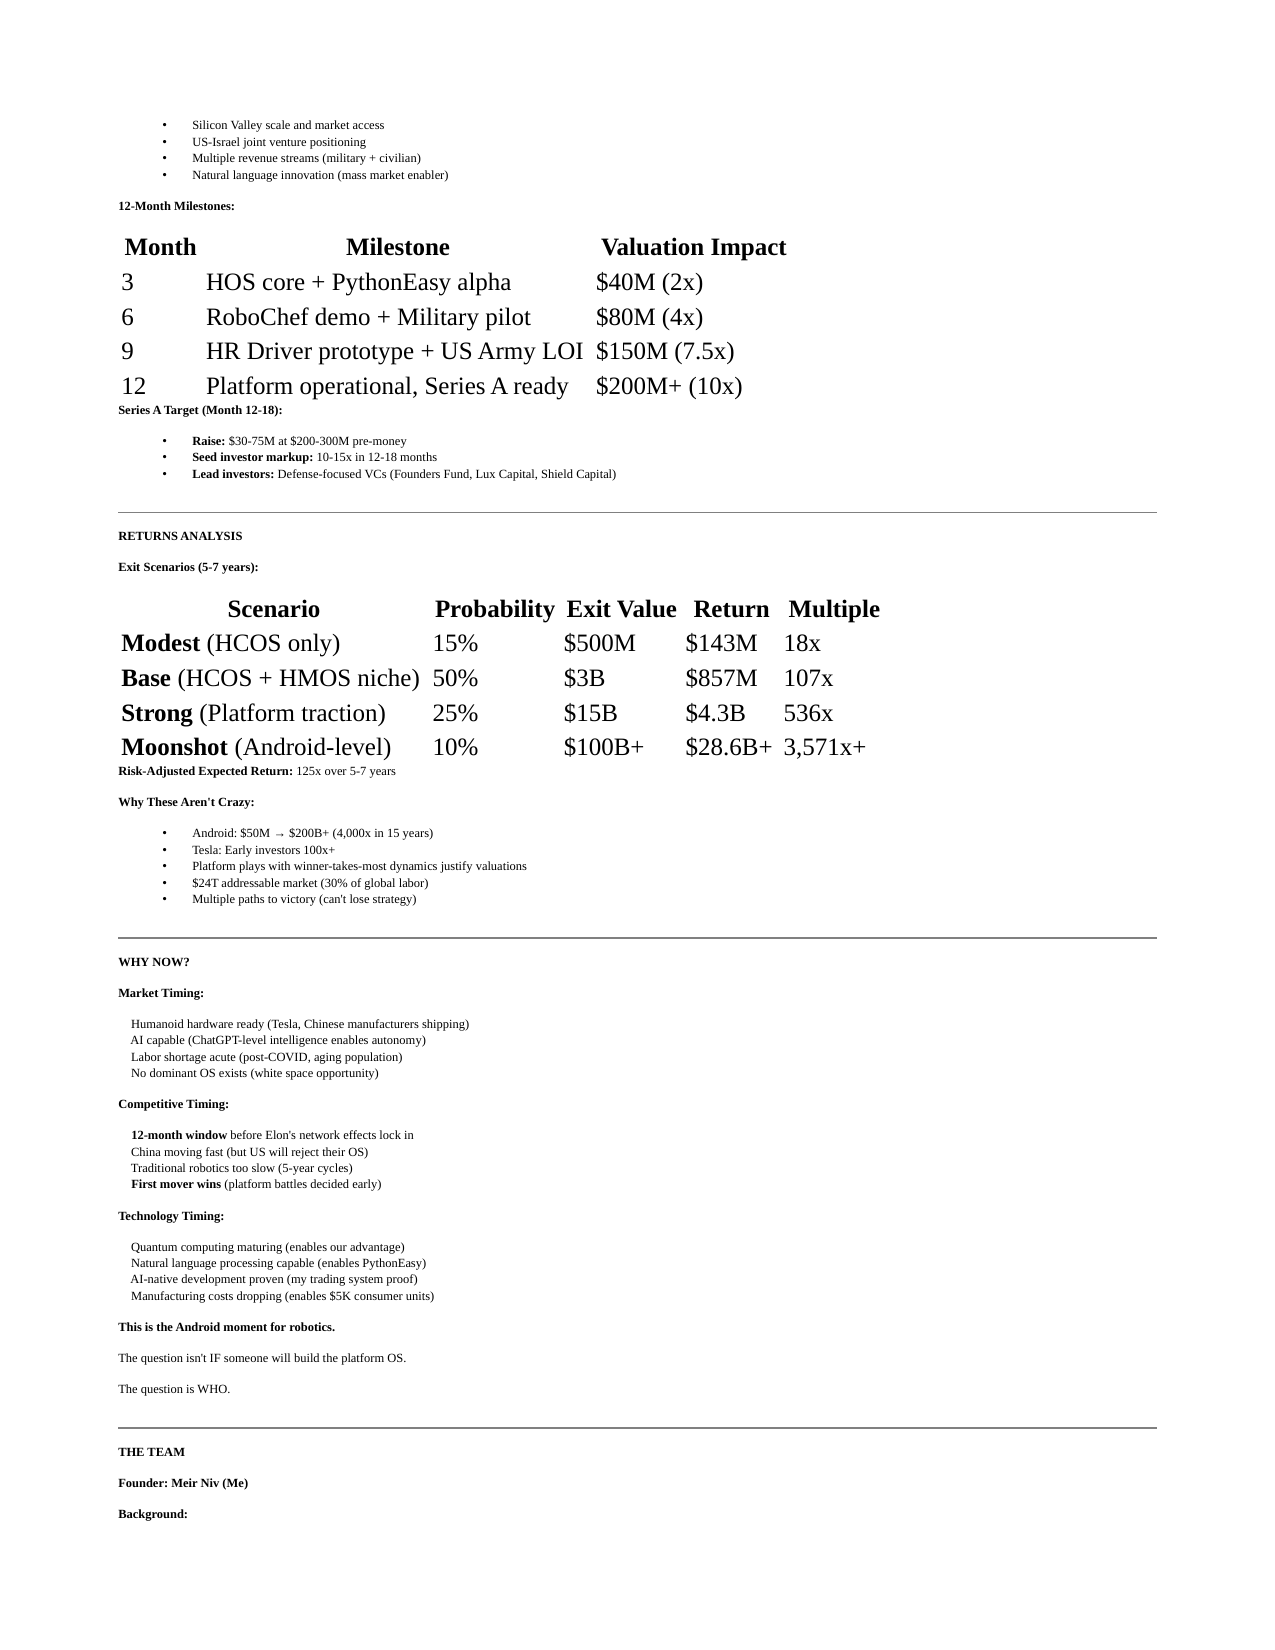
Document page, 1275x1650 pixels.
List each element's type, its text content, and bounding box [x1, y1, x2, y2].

list Seed investor markup: 10-15x in 12-18 months [162, 450, 1157, 464]
table_cell $3B [561, 660, 682, 695]
text This is the Android moment for robotics. [118, 1320, 1157, 1334]
list Multiple paths to victory (can't lose strategy) [162, 892, 1157, 906]
list Raise: $30-75M at $200-300M pre-money [162, 433, 1157, 448]
text ✅ Quantum computing maturing (enables our advantage) ✅ Natural language processing capable (enables PythonEasy) ✅ AI-native development proven (my trading system proof) ✅ Manufacturing costs dropping (enables $5K consumer units) [118, 1239, 1157, 1303]
table_cell 15% [429, 626, 561, 660]
subtitle RETURNS ANALYSIS [118, 529, 1157, 543]
table_cell 25% [429, 695, 561, 729]
table_cell Strong (Platform traction) [118, 695, 429, 729]
table_cell 6 [118, 299, 203, 333]
table_cell HR Driver prototype + US Army LOI [203, 333, 593, 368]
table_cell 3,571x+ [780, 729, 888, 764]
table_header Milestone [203, 230, 593, 264]
subtitle Market Timing: [118, 985, 1157, 1000]
list Lead investors: Defense-focused VCs (Founders Fund, Lux Capital, Shield Capital) [162, 466, 1157, 481]
subtitle Competitive Timing: [118, 1097, 1157, 1111]
table_cell $857M [683, 660, 780, 695]
text ✅ 12-month window before Elon's network effects lock in ✅ China moving fast (but US will reject their OS) ✅ Traditional robotics too slow (5-year cycles) ✅ First mover wins (platform battles decided early) [118, 1128, 1157, 1192]
subtitle 12-Month Milestones: [118, 198, 1157, 213]
subtitle Technology Timing: [118, 1208, 1157, 1223]
table_cell $4.3B [683, 695, 780, 729]
table_cell $15B [561, 695, 682, 729]
table_cell 50% [429, 660, 561, 695]
table_cell $40M (2x) [593, 264, 794, 299]
list $24T addressable market (30% of global labor) [162, 875, 1157, 890]
table_cell $500M [561, 626, 682, 660]
subtitle Founder: Meir Niv (Me) [118, 1475, 1157, 1490]
list Tesla: Early investors 100x+ [162, 842, 1157, 857]
table_header Probability [429, 591, 561, 626]
table_header Scenario [118, 591, 429, 626]
table_cell Base (HCOS + HMOS niche) [118, 660, 429, 695]
subtitle Series A Target (Month 12-18): [118, 402, 1157, 417]
subtitle THE TEAM [118, 1444, 1157, 1459]
list Android: $50M → $200B+ (4,000x in 15 years) [162, 826, 1157, 840]
table_cell $28.6B+ [683, 729, 780, 764]
table_cell $200M+ (10x) [593, 368, 794, 402]
list US-Israel joint venture positioning [162, 134, 1157, 149]
table_cell 9 [118, 333, 203, 368]
table_cell Platform operational, Series A ready [203, 368, 593, 402]
text Why These Aren't Crazy: [118, 795, 1157, 809]
table_cell 536x [780, 695, 888, 729]
table_cell 3 [118, 264, 203, 299]
table_header Month [118, 230, 203, 264]
table_cell 18x [780, 626, 888, 660]
table_cell 107x [780, 660, 888, 695]
table_cell $143M [683, 626, 780, 660]
text Background: [118, 1506, 1157, 1521]
table_header Multiple [780, 591, 888, 626]
table_cell Moonshot (Android-level) [118, 729, 429, 764]
subtitle Exit Scenarios (5-7 years): [118, 560, 1157, 574]
text Risk-Adjusted Expected Return: 125x over 5-7 years [118, 764, 1157, 778]
table_cell Modest (HCOS only) [118, 626, 429, 660]
table_cell 10% [429, 729, 561, 764]
table_cell HOS core + PythonEasy alpha [203, 264, 593, 299]
list Multiple revenue streams (military + civilian) [162, 151, 1157, 165]
text The question is WHO. [118, 1382, 1157, 1396]
table_header Return [683, 591, 780, 626]
list Silicon Valley scale and market access [162, 118, 1157, 132]
list Platform plays with winner-takes-most dynamics justify valuations [162, 859, 1157, 873]
list Natural language innovation (mass market enabler) [162, 167, 1157, 182]
table_header Valuation Impact [593, 230, 794, 264]
table_cell $100B+ [561, 729, 682, 764]
table_cell $150M (7.5x) [593, 333, 794, 368]
table_cell 12 [118, 368, 203, 402]
subtitle WHY NOW? [118, 954, 1157, 969]
table_cell RoboChef demo + Military pilot [203, 299, 593, 333]
table_cell $80M (4x) [593, 299, 794, 333]
table_header Exit Value [561, 591, 682, 626]
text ✅ Humanoid hardware ready (Tesla, Chinese manufacturers shipping) ✅ AI capable (ChatGPT-level intelligence enables autonomy) ✅ Labor shortage acute (post-COVID, aging population) ✅ No dominant OS exists (white space opportunity) [118, 1016, 1157, 1080]
text The question isn't IF someone will build the platform OS. [118, 1351, 1157, 1365]
